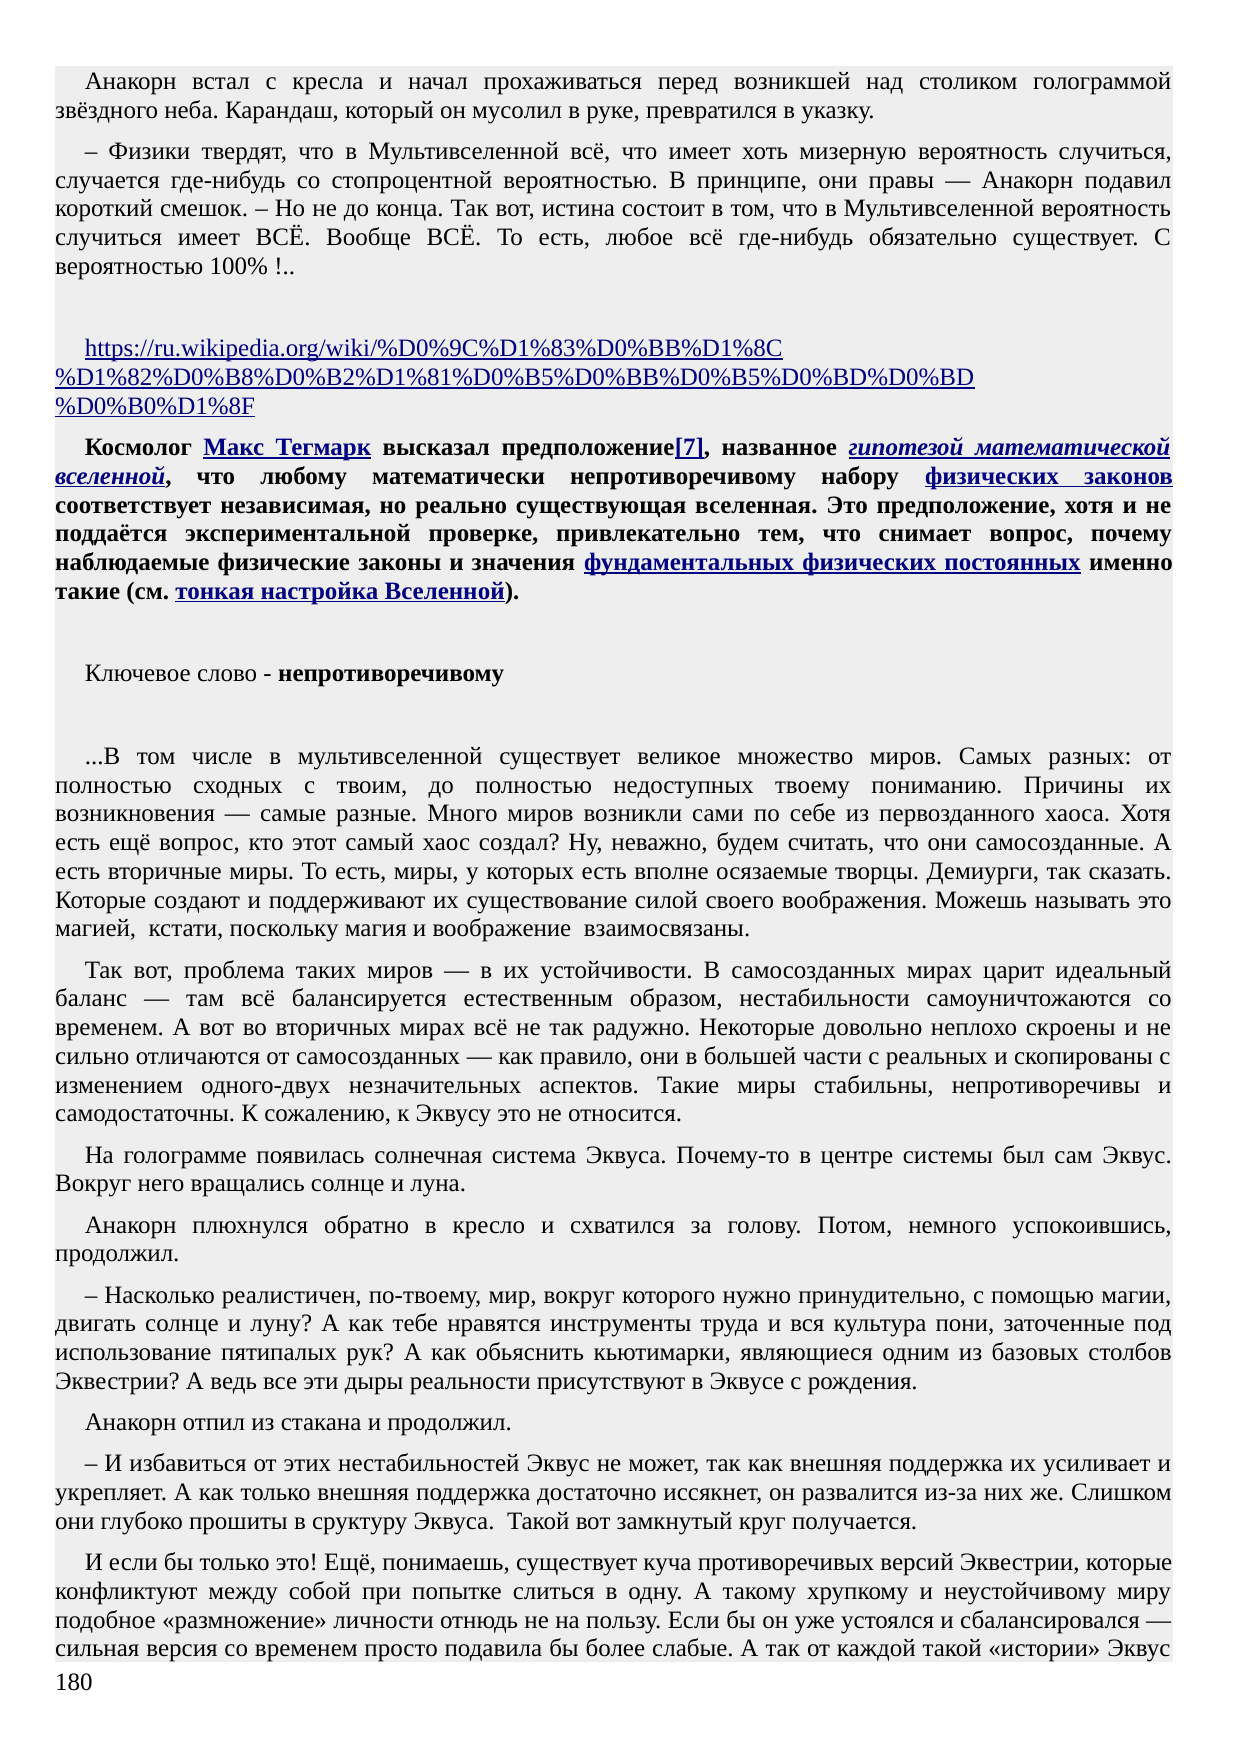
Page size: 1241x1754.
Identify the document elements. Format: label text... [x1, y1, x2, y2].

text https://ru.wikipedia.org/wiki/%D0%9C%D1%83%D0%BB%D1%8C%D1%82%D0%B8%D0%B2%D1%81%D0%B5%D0%BB%D0%B5%D0%BD%D0%BD%D0%B0%D1%8F [55, 333, 1173, 420]
text ...В том числе в мультивселенной существует великое множество миров. Самых разных: от полностью сходных с твоим, до полностью недоступных твоему пониманию. Причины их возникновения — самые разные. Много миров возникли сами по себе из первозданного хаоса. Хотя есть ещё вопрос, кто этот самый хаос создал? Ну, неважно, будем считать, что они самосозданные. А есть вторичные миры. То есть, миры, у которых есть вполне осязаемые творцы. Демиурги, так сказать. Которые создают и поддерживают их существование силой своего воображения. Можешь называть это магией, кстати, поскольку магия и воображение взаимосвязаны. [55, 741, 1173, 942]
text Ключевое слово - непротиворечивому [55, 658, 1173, 687]
text – И избавиться от этих нестабильностей Эквус не может, так как внешняя поддержка их усиливает и укрепляет. А как только внешняя поддержка достаточно иссякнет, он развалится из-за них же. Слишком они глубоко прошиты в сруктуру Эквуса. Такой вот замкнутый круг получается. [55, 1448, 1173, 1535]
text И если бы только это! Ещё, понимаешь, существует куча противоречивых версий Эквестрии, которые конфликтуют между собой при попытке слиться в одну. А такому хрупкому и неустойчивому миру подобное «размножение» личности отнюдь не на пользу. Если бы он уже устоялся и сбалансировался — сильная версия со временем просто подавила бы более слабые. А так от каждой такой «истории» Эквус [55, 1547, 1173, 1662]
text Анакорн встал с кресла и начал прохаживаться перед возникшей над столиком голограммой звёздного неба. Карандаш, который он мусолил в руке, превратился в указку. [55, 66, 1173, 123]
text Так вот, проблема таких миров — в их устойчивости. В самосозданных мирах царит идеальный баланс — там всё балансируется естественным образом, нестабильности самоуничтожаются со временем. А вот во вторичных мирах всё не так радужно. Некоторые довольно неплохо скроены и не сильно отличаются от самосозданных — как правило, они в большей части с реальных и скопированы с изменением одного-двух незначительных аспектов. Такие миры стабильны, непротиворечивы и самодостаточны. К сожалению, к Эквусу это не относится. [55, 955, 1173, 1127]
text Анакорн отпил из стакана и продолжил. [55, 1407, 1173, 1436]
text Анакорн плюхнулся обратно в кресло и схватился за голову. Потом, немного успокоившись, продолжил. [55, 1210, 1173, 1267]
text На голограмме появилась солнечная система Эквуса. Почему-то в центре системы был сам Эквус. Вокруг него вращались солнце и луна. [55, 1140, 1173, 1197]
text – Физики твердят, что в Мультивселенной всё, что имеет хоть мизерную вероятность случиться, случается где-нибудь со стопроцентной вероятностью. В принципе, они правы — Анакорн подавил короткий смешок. – Но не до конца. Так вот, истина состоит в том, что в Мультивселенной вероятность случиться имеет ВСЁ. Вообще ВСЁ. То есть, любое всё где-нибудь обязательно существует. С вероятностью 100% !.. [55, 136, 1173, 280]
text – Насколько реалистичен, по-твоему, мир, вокруг которого нужно принудительно, с помощью магии, двигать солнце и луну? А как тебе нравятся инструменты труда и вся культура пони, заточенные под использование пятипалых рук? А как обьяснить кьютимарки, являющиеся одним из базовых столбов Эквестрии? А ведь все эти дыры реальности присутствуют в Эквусе с рождения. [55, 1280, 1173, 1395]
text Космолог Макс Тегмарк высказал предположение[7], названное гипотезой математической вселенной, что любому математически непротиворечивому набору физических законов соответствует независимая, но реально существующая вселенная. Это предположение, хотя и не поддаётся экспериментальной проверке, привлекательно тем, что снимает вопрос, почему наблюдаемые физические законы и значения фундаментальных физических постоянных именно такие (см. тонкая настройка Вселенной). [55, 432, 1173, 605]
